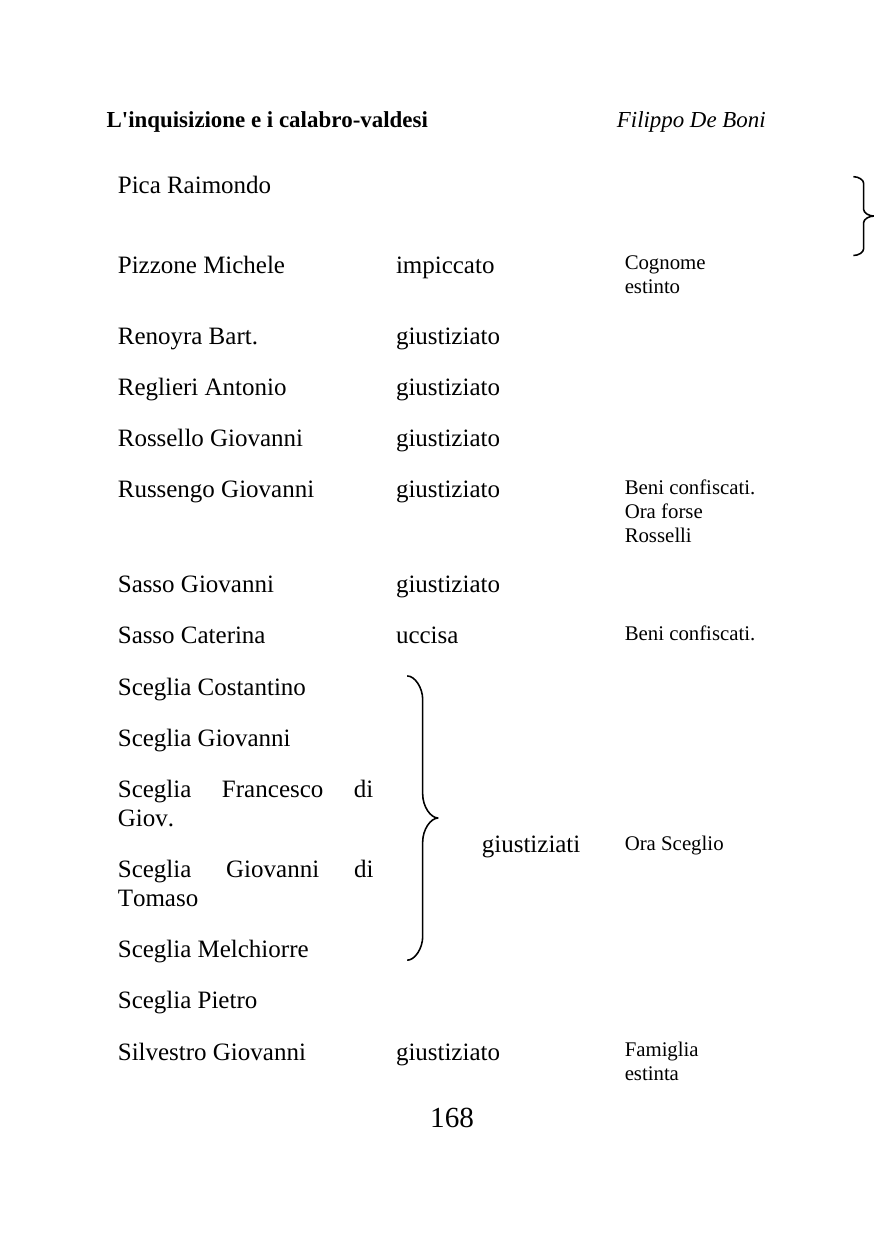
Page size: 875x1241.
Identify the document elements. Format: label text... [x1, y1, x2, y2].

table_cell [385, 159, 470, 239]
table_cell Silvestro Giovanni [106, 1026, 384, 1096]
table_cell giustiziato [385, 1026, 613, 1096]
table_cell Sceglia Giovanni [106, 712, 384, 763]
table_cell Sceglia Melchiorre [106, 923, 384, 974]
table_cell Beni confiscati. Ora forse Rosselli [613, 463, 768, 558]
table_cell Ora Sceglio [613, 661, 768, 1026]
table_cell impiccato [385, 239, 613, 309]
table_cell giustiziato [385, 361, 613, 412]
table_cell Sceglia Costantino [106, 661, 384, 712]
table_cell [385, 661, 470, 1026]
table_cell Sceglia Pietro [106, 974, 384, 1026]
table_cell Pizzone Michele [106, 239, 384, 309]
table_cell uccisa [385, 609, 613, 661]
table_cell giustiziato [385, 412, 613, 463]
table_cell Russengo Giovanni [106, 463, 384, 558]
table_cell Cognome estinto [613, 239, 768, 309]
table_cell giustiziato [385, 310, 613, 361]
table_cell Sceglia Giovanni di Tomaso [106, 843, 384, 923]
table_cell Famiglia estinta [613, 1026, 768, 1096]
table_cell giustiziato [385, 463, 613, 558]
table_cell [613, 310, 768, 361]
table_cell Rossello Giovanni [106, 412, 384, 463]
table_cell giustiziato [385, 558, 613, 609]
table_cell giustiziati [470, 661, 613, 1026]
table_cell Renoyra Bart. [106, 310, 384, 361]
table_cell [613, 558, 768, 609]
table_cell [613, 159, 768, 239]
table_cell [470, 159, 613, 239]
table_cell Beni confiscati. [613, 609, 768, 661]
table_cell Sasso Caterina [106, 609, 384, 661]
table_cell [613, 361, 768, 412]
table_cell Sasso Giovanni [106, 558, 384, 609]
table_cell Pica Raimondo [106, 159, 384, 239]
table_cell Sceglia Francesco di Giov. [106, 763, 384, 843]
table_cell [613, 412, 768, 463]
table_cell Reglieri Antonio [106, 361, 384, 412]
